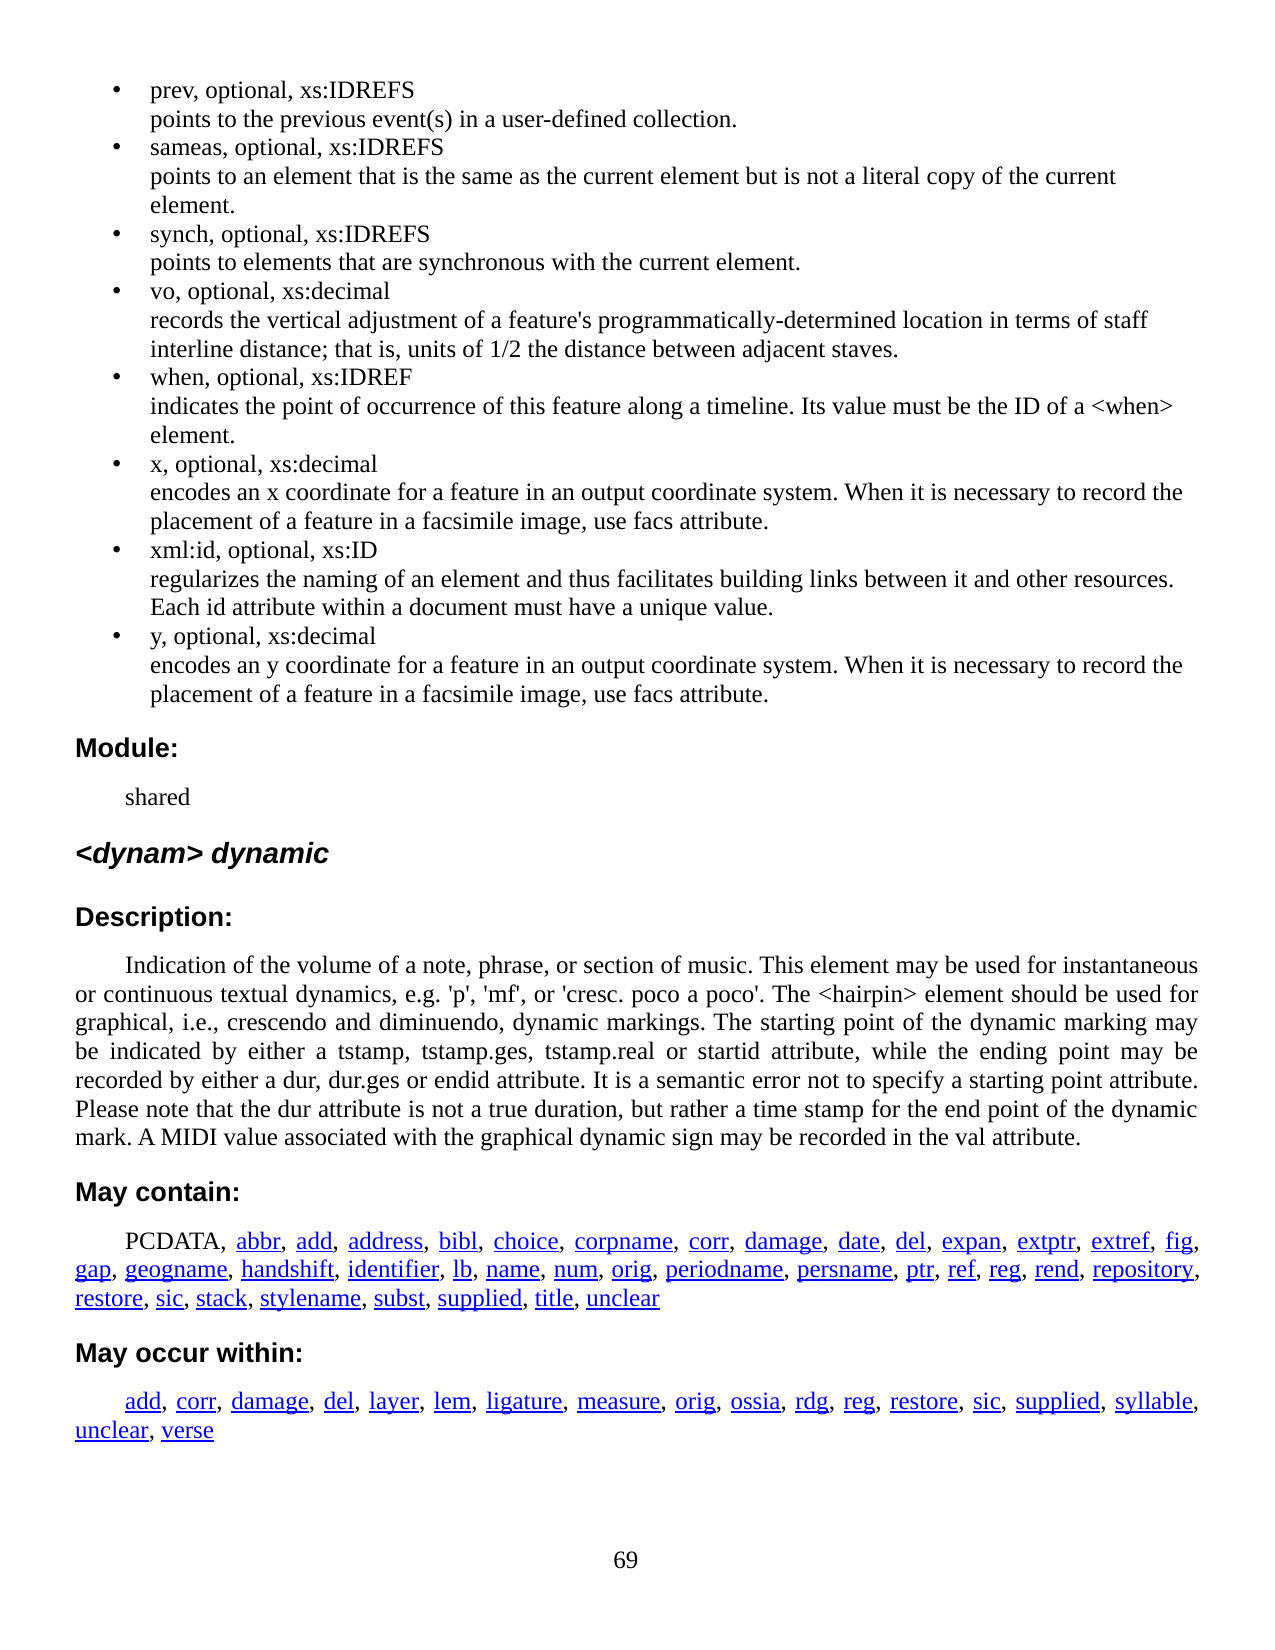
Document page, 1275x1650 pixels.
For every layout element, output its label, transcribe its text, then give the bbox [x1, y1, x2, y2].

subtitle May contain: [75, 1176, 1200, 1207]
list xml:id, optional, xs:ID regularizes the naming of an element and thus facilitates building links between it and other resources. Each id attribute within a document must have a unique value. [112, 535, 1200, 621]
list y, optional, xs:decimal encodes an y coordinate for a feature in an output coordinate system. When it is necessary to record the placement of a feature in a facsimile image, use facs attribute. [112, 621, 1200, 707]
list when, optional, xs:IDREF indicates the point of occurrence of this feature along a timeline. Its value must be the ID of a <when> element. [112, 362, 1200, 449]
text PCDATA, abbr, add, address, bibl, choice, corpname, corr, damage, date, del, expan, extptr, extref, fig, gap, geogname, handshift, identifier, lb, name, num, orig, periodname, persname, ptr, ref, reg, rend, repository, restore, sic, stack, stylename, subst, supplied, title, unclear [75, 1226, 1200, 1312]
subtitle Description: [75, 901, 1200, 932]
subtitle Module: [75, 732, 1200, 764]
text add, corr, damage, del, layer, lem, ligature, measure, orig, ossia, rdg, reg, restore, sic, supplied, syllable, unclear, verse [75, 1386, 1200, 1444]
list vo, optional, xs:decimal records the vertical adjustment of a feature's programmatically-determined location in terms of staff interline distance; that is, units of 1/2 the distance between adjacent staves. [112, 276, 1200, 362]
list sameas, optional, xs:IDREFS points to an element that is the same as the current element but is not a literal copy of the current element. [112, 132, 1200, 219]
subtitle May occur within: [75, 1337, 1200, 1368]
text shared [75, 782, 1200, 811]
list prev, optional, xs:IDREFS points to the previous event(s) in a user-defined collection. [112, 75, 1200, 132]
list synch, optional, xs:IDREFS points to elements that are synchronous with the current element. [112, 219, 1200, 276]
text Indication of the volume of a note, phrase, or section of music. This element may be used for instantaneous or continuous textual dynamics, e.g. 'p', 'mf', or 'cresc. poco a poco'. The <hairpin> element should be used for graphical, i.e., crescendo and diminuendo, dynamic markings. The starting point of the dynamic marking may be indicated by either a tstamp, tstamp.ges, tstamp.real or startid attribute, while the ending point may be recorded by either a dur, dur.ges or endid attribute. It is a semantic error not to specify a starting point attribute. Please note that the dur attribute is not a true duration, but rather a time stamp for the end point of the dynamic mark. A MIDI value associated with the graphical dynamic sign may be recorded in the val attribute. [75, 950, 1200, 1151]
list x, optional, xs:decimal encodes an x coordinate for a feature in an output coordinate system. When it is necessary to record the placement of a feature in a facsimile image, use facs attribute. [112, 449, 1200, 535]
subtitle <dynam> dynamic [75, 836, 1200, 869]
